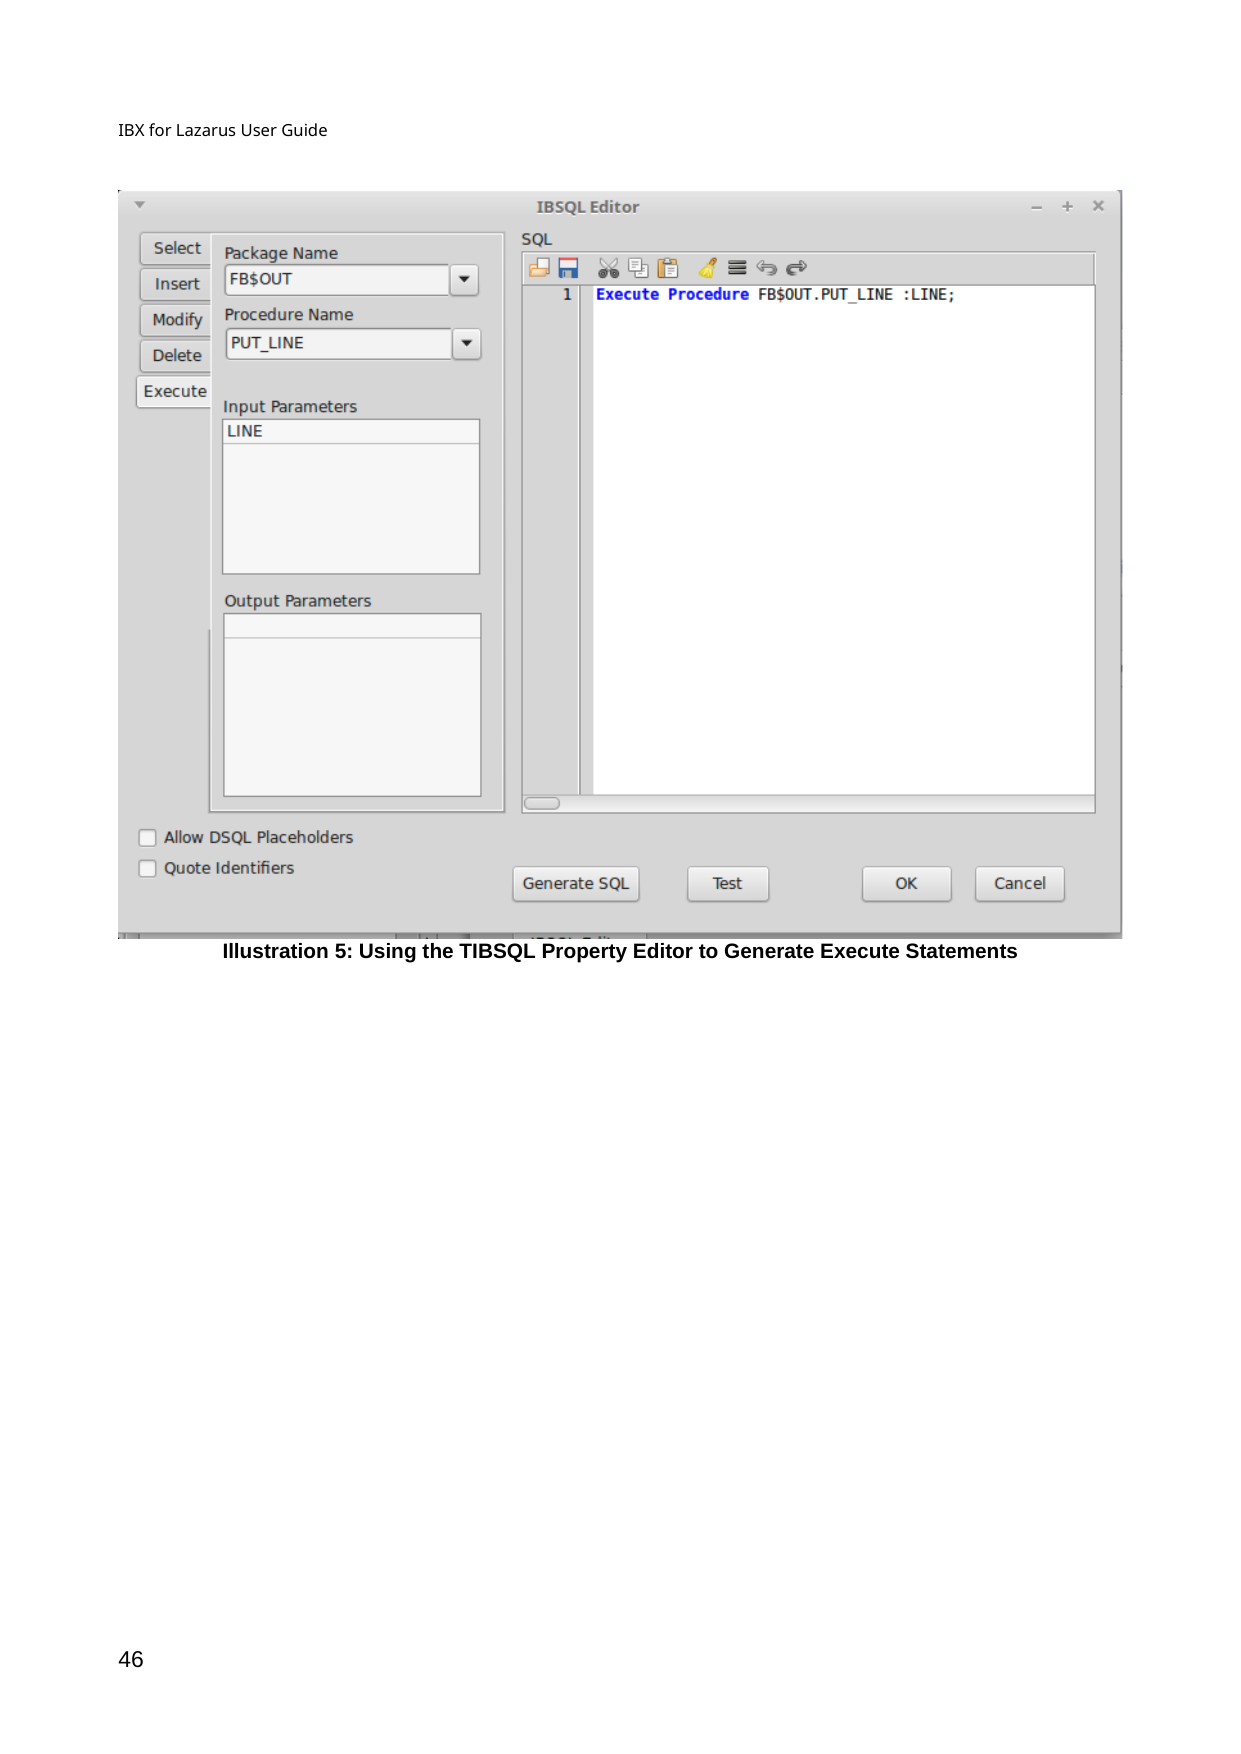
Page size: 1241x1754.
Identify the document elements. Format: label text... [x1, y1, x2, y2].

text Illustration 5: Using the TIBSQL Property Editor to Generate Execute Statements [118, 939, 1122, 963]
picture [118, 190, 1123, 939]
